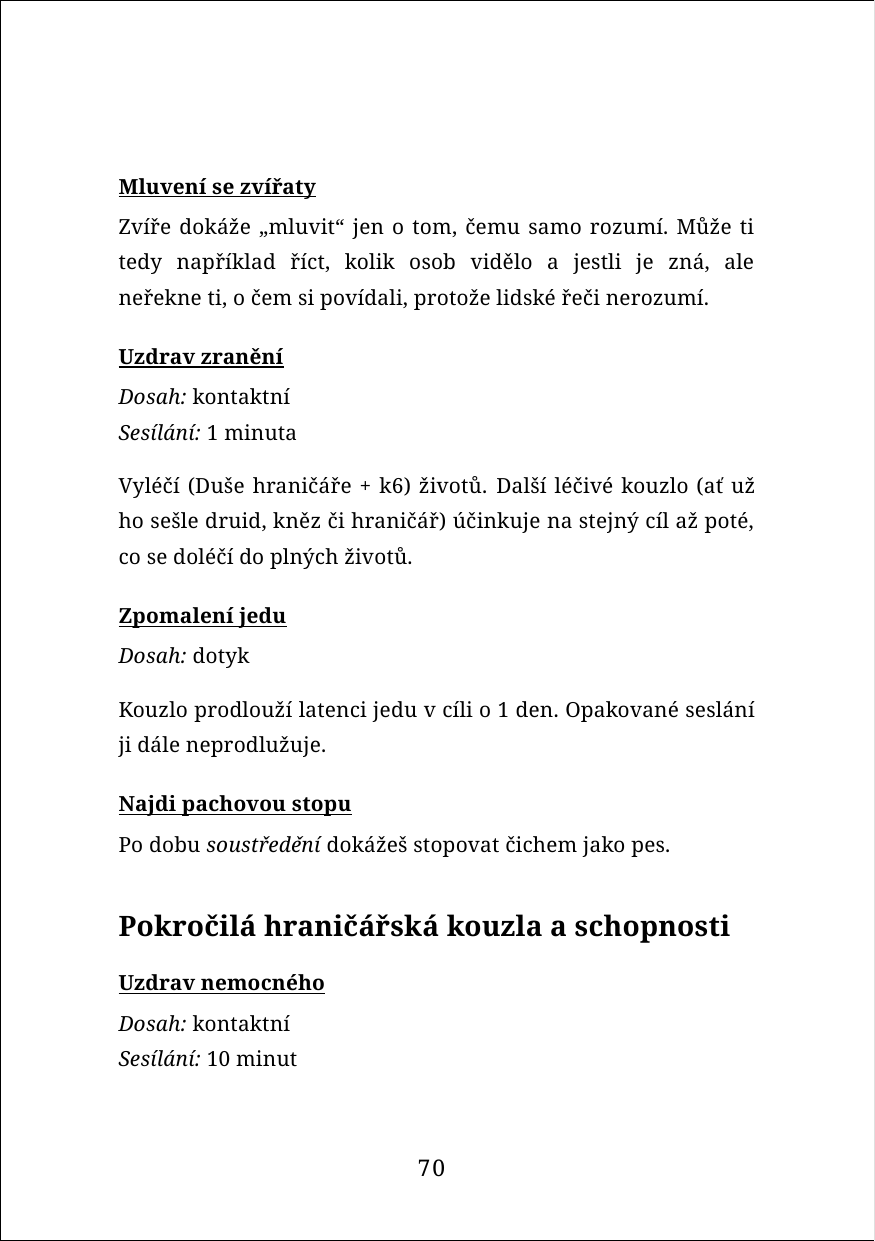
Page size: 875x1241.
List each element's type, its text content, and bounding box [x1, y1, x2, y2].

text Dosah: kontaktní Sesílání: 1 minuta [118, 382, 756, 446]
subtitle Najdi pachovou stopu [118, 789, 756, 818]
text Po dobu soustředění dokážeš stopovat čichem jako pes. [118, 830, 756, 858]
text Dosah: kontaktní Sesílání: 10 minut [118, 1009, 756, 1073]
text Kouzlo prodlouží latenci jedu v cíli o 1 den. Opakované seslání ji dále neprodlužuje. [118, 695, 756, 759]
text Dosah: dotyk [118, 642, 756, 670]
text Zvíře dokáže „mluvit“ jen o tom, čemu samo rozumí. Může ti tedy například říct, kolik osob vidělo a jestli je zná, ale neřekne ti, o čem si povídali, protože lidské řeči nerozumí. [118, 212, 756, 311]
subtitle Mluvení se zvířaty [118, 172, 756, 200]
text Vyléčí (Duše hraničáře + k6) životů. Další léčivé kouzlo (ať už ho sešle druid, kněz či hraničář) účinkuje na stejný cíl až poté, co se doléčí do plných životů. [118, 471, 756, 571]
subtitle Pokročilá hraničářská kouzla a schopnosti [118, 907, 756, 945]
subtitle Uzdrav nemocného [118, 968, 756, 997]
subtitle Zpomalení jedu [118, 601, 756, 630]
subtitle Uzdrav zranění [118, 342, 756, 371]
